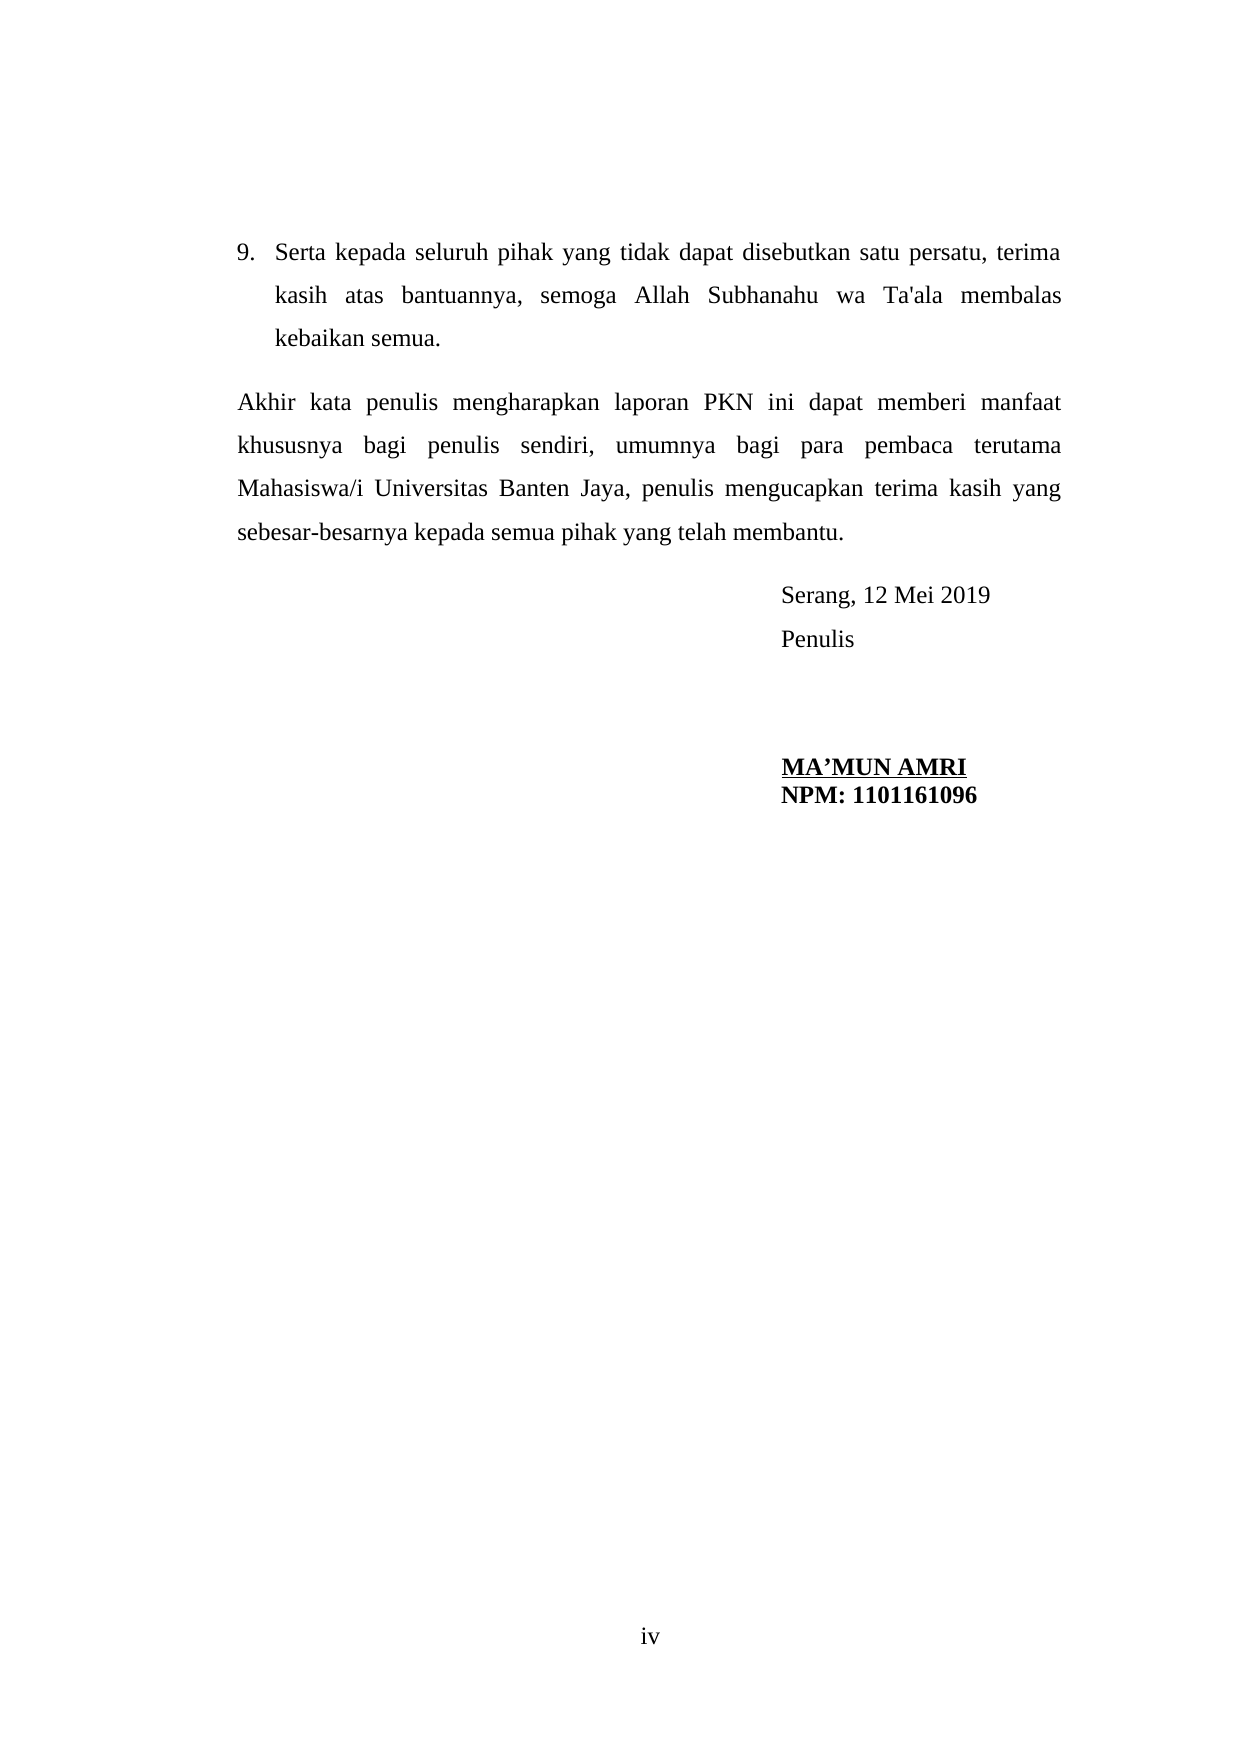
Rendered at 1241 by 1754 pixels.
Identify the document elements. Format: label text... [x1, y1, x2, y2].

text Akhir kata penulis mengharapkan laporan PKN ini dapat memberi manfaat khususnya bagi penulis sendiri, umumnya bagi para pembaca terutama Mahasiswa/i Universitas Banten Jaya, penulis mengucapkan terima kasih yang sebesar-besarnya kepada semua pihak yang telah membantu. [237, 387, 1062, 545]
list Serta kepada seluruh pihak yang tidak dapat disebutkan satu persatu, terima kasih atas bantuannya, semoga Allah Subhanahu wa Ta'ala membalas kebaikan semua. [237, 237, 1062, 352]
text MA’MUN AMRI [781, 752, 1063, 780]
text NPM: 1101161096 [781, 780, 1063, 809]
text Penulis [781, 624, 1063, 652]
text Serang, 12 Mei 2019 [781, 581, 1063, 609]
